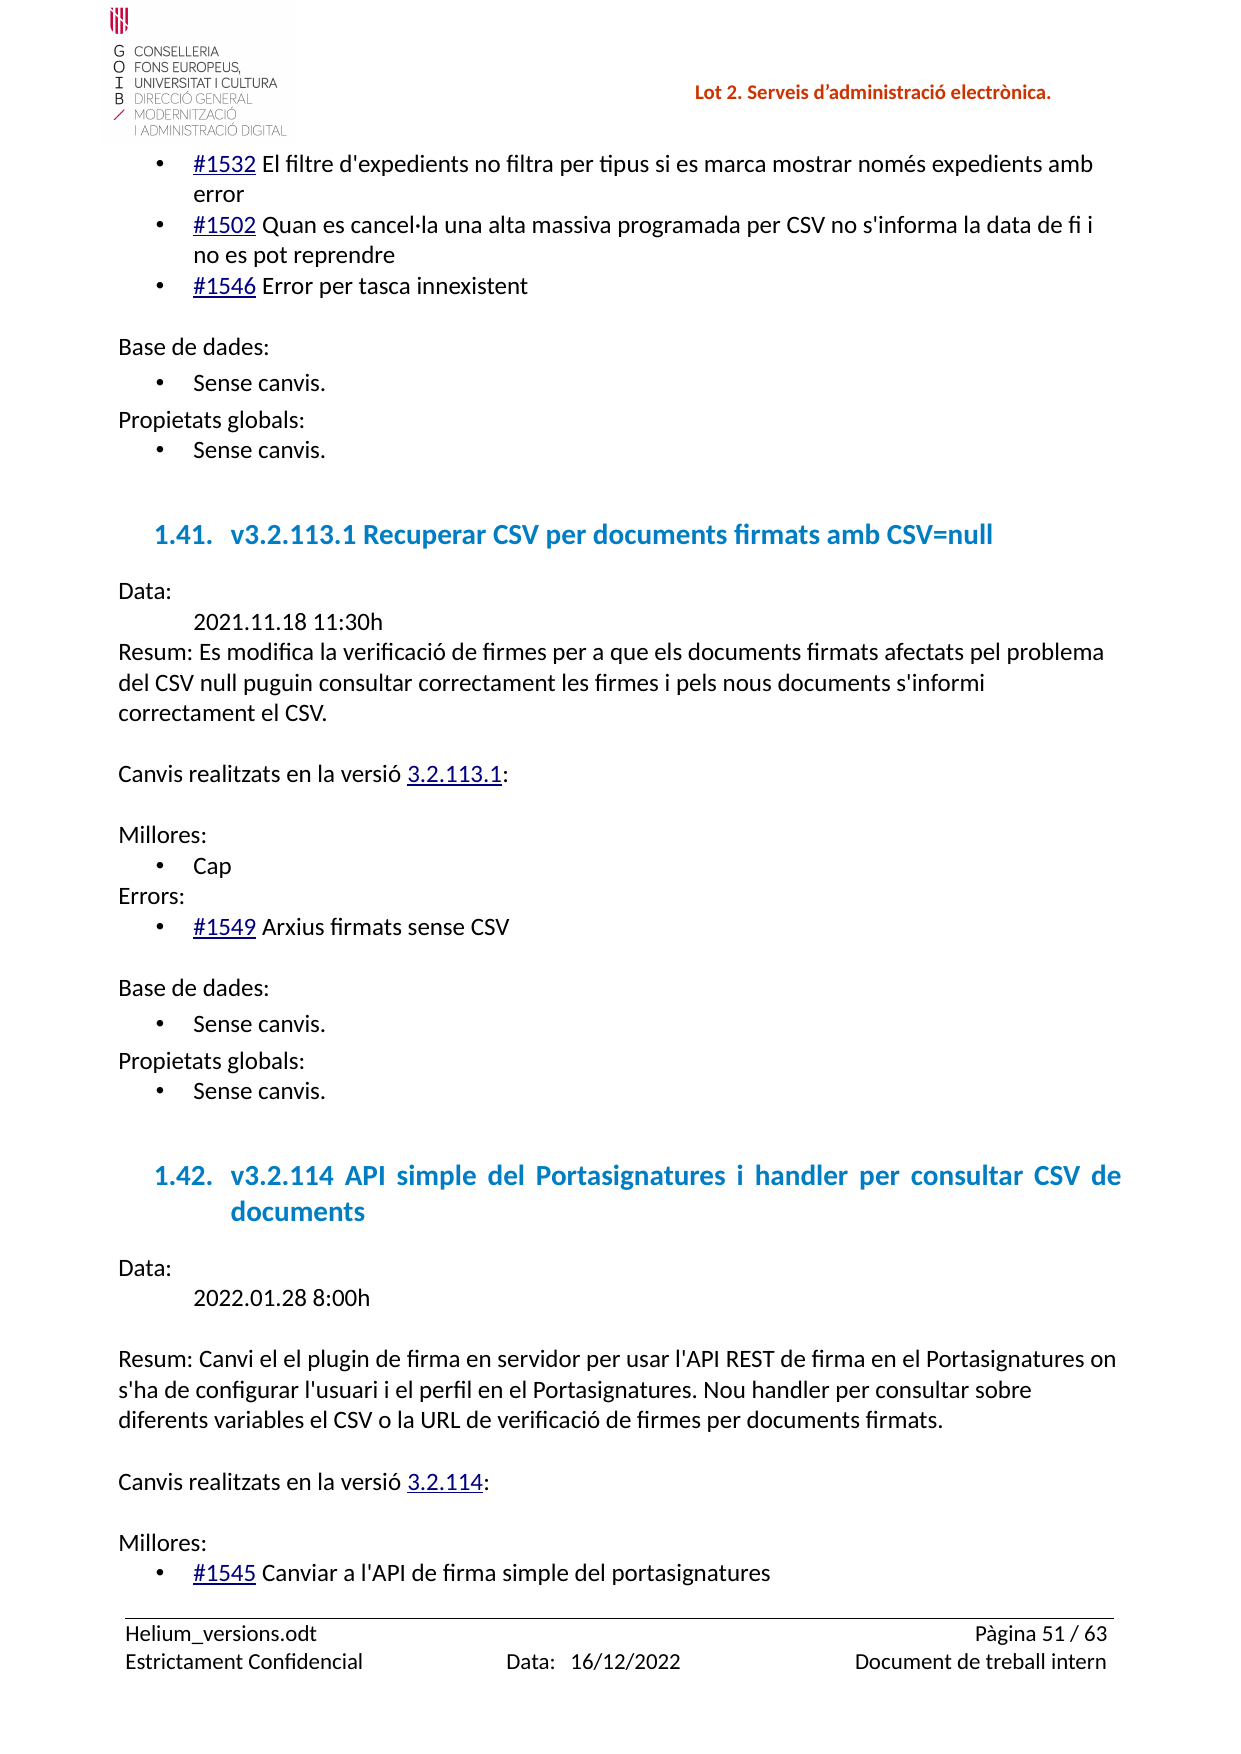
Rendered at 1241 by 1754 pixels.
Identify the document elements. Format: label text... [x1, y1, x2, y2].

list Sense canvis. [156, 434, 1122, 465]
text Resum: Canvi el el plugin de firma en servidor per usar l'API REST de firma en el Portasignatures on s'ha de configurar l'usuari i el perfil en el Portasignatures. Nou handler per consultar sobre diferents variables el CSV o la URL de verificació de firmes per documents firmats. [118, 1343, 1122, 1435]
text Propietats globals: [118, 404, 1122, 434]
text Data: [118, 1252, 1122, 1282]
text Data: [118, 575, 1122, 606]
text Resum: Es modifica la verificació de firmes per a que els documents firmats afectats pel problema del CSV null puguin consultar correctament les firmes i pels nous documents s'informi correctament el CSV. [118, 636, 1122, 728]
list #1546 Error per tasca innexistent [156, 270, 1122, 300]
list #1502 Quan es cancel·la una alta massiva programada per CSV no s'informa la data de fi i no es pot reprendre [156, 209, 1122, 270]
subtitle v3.2.113.1 Recuperar CSV per documents firmats amb CSV=null [153, 516, 1122, 552]
text Canvis realitzats en la versió 3.2.113.1: [118, 758, 1122, 789]
list Sense canvis. [156, 1008, 1122, 1039]
text 2021.11.18 11:30h [118, 606, 1122, 636]
list Sense canvis. [156, 367, 1122, 398]
text 2022.01.28 8:00h [118, 1282, 1122, 1313]
list Cap [156, 850, 1122, 880]
text Propietats globals: [118, 1045, 1122, 1075]
text Canvis realitzats en la versió 3.2.114: [118, 1466, 1122, 1496]
text Base de dades: [118, 331, 1122, 361]
list #1532 El filtre d'expedients no filtra per tipus si es marca mostrar només expedients amb error [156, 148, 1122, 209]
picture [100, 0, 297, 144]
list #1549 Arxius firmats sense CSV [156, 911, 1122, 941]
list #1545 Canviar a l'API de firma simple del portasignatures [156, 1557, 1122, 1588]
text Errors: [118, 880, 1122, 911]
text Base de dades: [118, 972, 1122, 1002]
text Millores: [118, 819, 1122, 850]
subtitle v3.2.114 API simple del Portasignatures i handler per consultar CSV de documents [153, 1157, 1122, 1228]
list Sense canvis. [156, 1075, 1122, 1106]
text Millores: [118, 1527, 1122, 1557]
